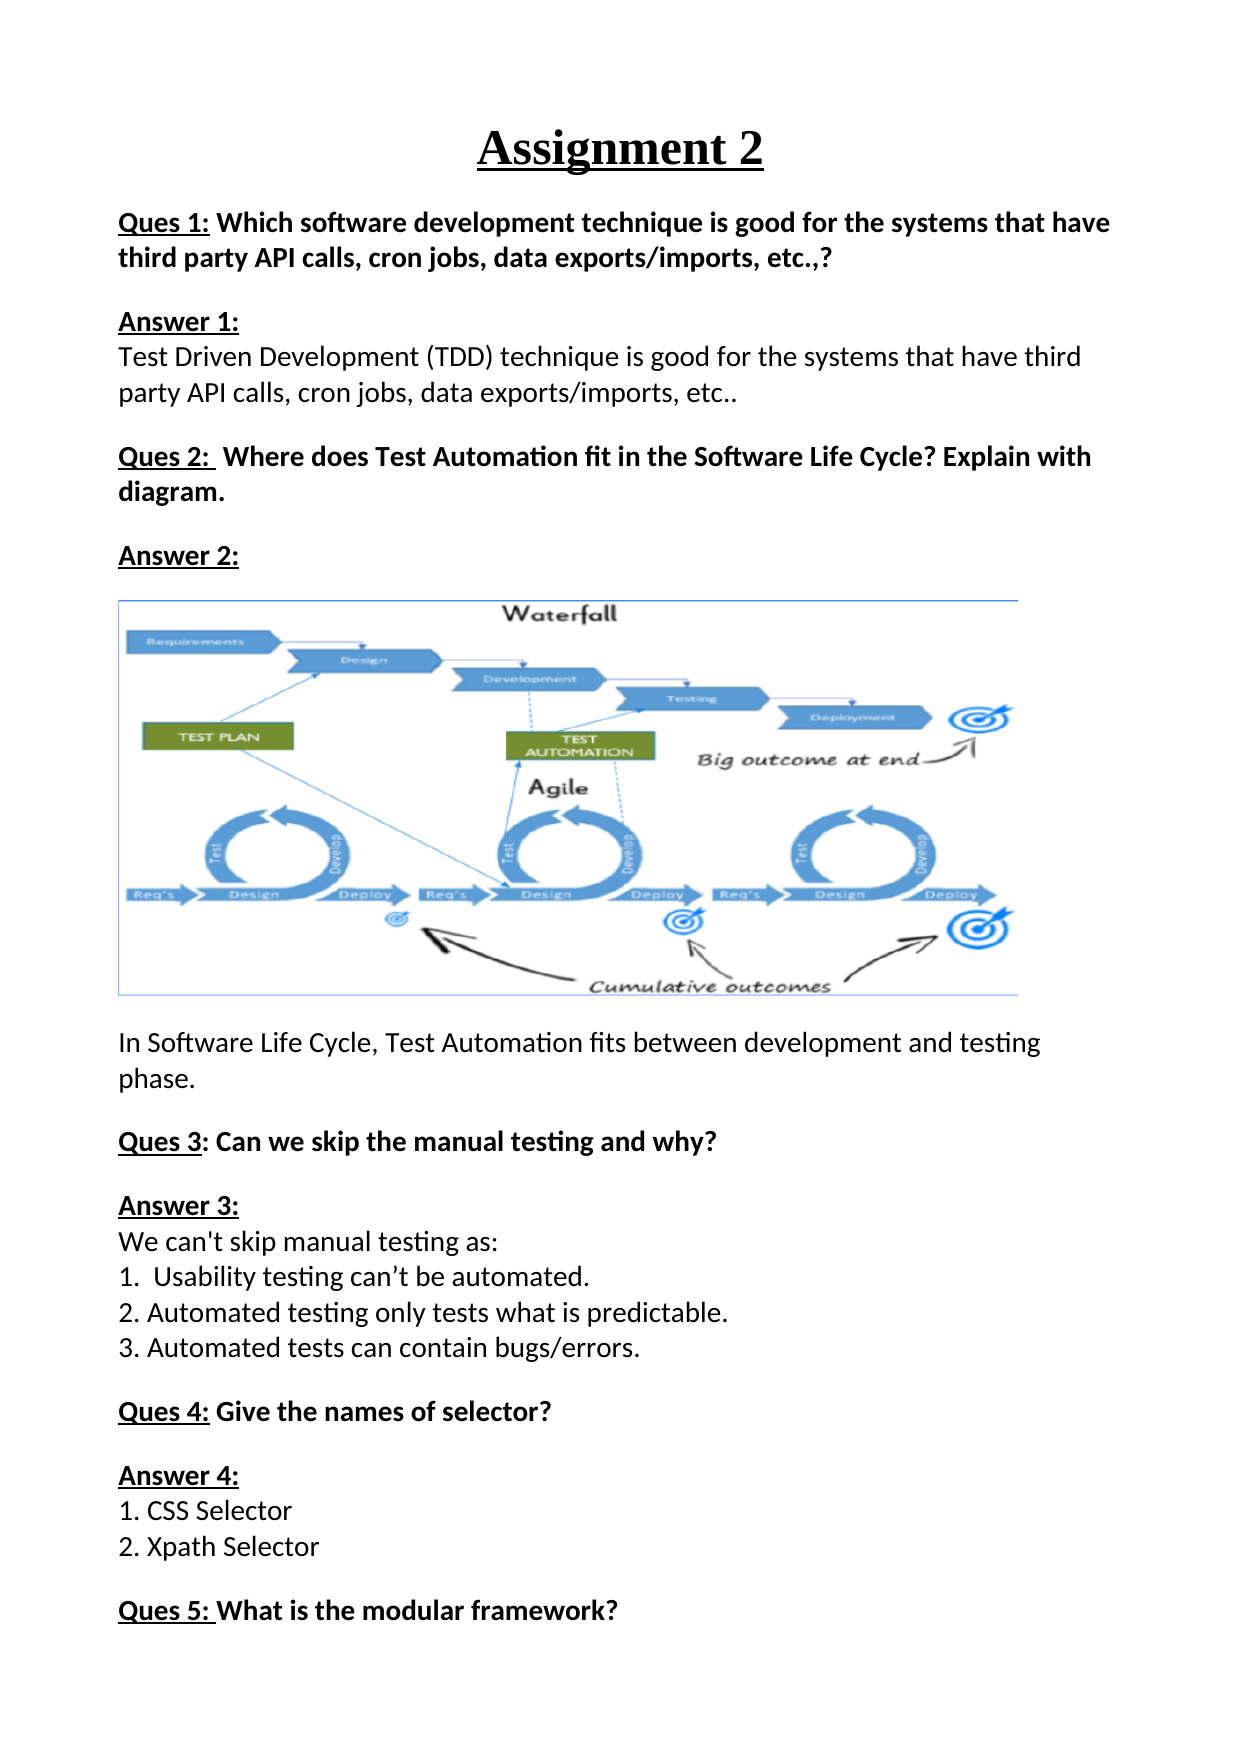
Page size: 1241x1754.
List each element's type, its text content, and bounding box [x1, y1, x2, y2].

text We can't skip manual testing as: [118, 1223, 1122, 1258]
text Answer 1: [118, 303, 1122, 338]
text Answer 4: [118, 1457, 1122, 1492]
text Ques 1: Which software development technique is good for the systems that have third party API calls, cron jobs, data exports/imports, etc.,? [118, 204, 1122, 275]
text Test Driven Development (TDD) technique is good for the systems that have third party API calls, cron jobs, data exports/imports, etc.. [118, 338, 1122, 410]
text Ques 5: What is the modular framework? [118, 1592, 1122, 1627]
text In Software Life Cycle, Test Automation fits between development and testing phase. [118, 1024, 1122, 1095]
text Answer 3: [118, 1187, 1122, 1223]
text Ques 3: Can we skip the manual testing and why? [118, 1123, 1122, 1159]
text Ques 4: Give the names of selector? [118, 1393, 1122, 1429]
text 1. Usability testing can’t be automated. [118, 1258, 1122, 1294]
text Ques 2: Where does Test Automation fit in the Software Life Cycle? Explain with diagram. [118, 438, 1122, 509]
text 2. Automated testing only tests what is predictable. [118, 1294, 1122, 1329]
text 1. CSS Selector [118, 1492, 1122, 1528]
text Assignment 2 [118, 118, 1122, 176]
text 3. Automated tests can contain bugs/errors. [118, 1329, 1122, 1365]
text 2. Xpath Selector [118, 1528, 1122, 1564]
text Answer 2: [118, 537, 1122, 573]
